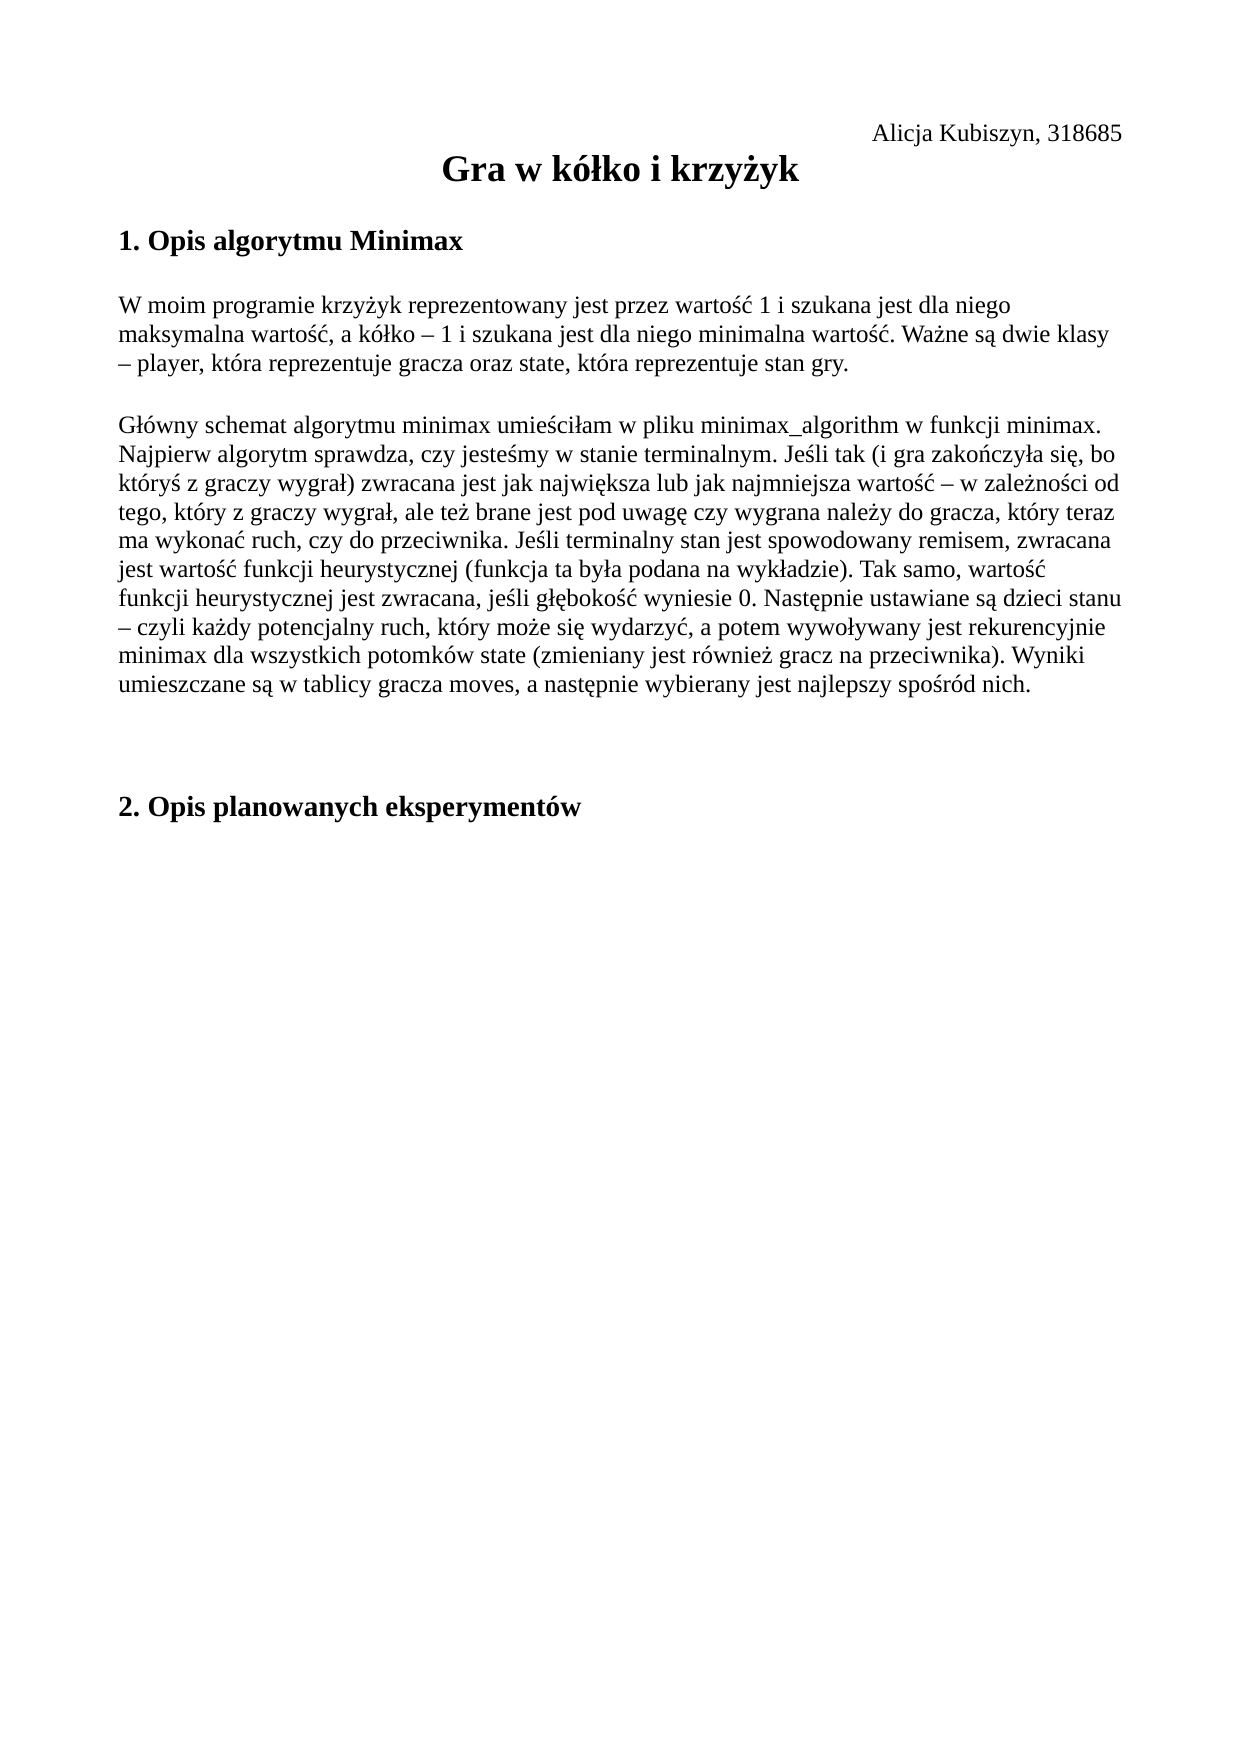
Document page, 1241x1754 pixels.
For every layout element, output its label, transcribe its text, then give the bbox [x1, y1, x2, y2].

text 2. Opis planowanych eksperymentów [118, 789, 1122, 822]
text W moim programie krzyżyk reprezentowany jest przez wartość 1 i szukana jest dla niego maksymalna wartość, a kółko – 1 i szukana jest dla niego minimalna wartość. Ważne są dwie klasy – player, która reprezentuje gracza oraz state, która reprezentuje stan gry. [118, 291, 1122, 377]
text Najpierw algorytm sprawdza, czy jesteśmy w stanie terminalnym. Jeśli tak (i gra zakończyła się, bo któryś z graczy wygrał) zwracana jest jak największa lub jak najmniejsza wartość – w zależności od tego, który z graczy wygrał, ale też brane jest pod uwagę czy wygrana należy do gracza, który teraz ma wykonać ruch, czy do przeciwnika. Jeśli terminalny stan jest spowodowany remisem, zwracana jest wartość funkcji heurystycznej (funkcja ta była podana na wykładzie). Tak samo, wartość funkcji heurystycznej jest zwracana, jeśli głębokość wyniesie 0. Następnie ustawiane są dzieci stanu – czyli każdy potencjalny ruch, który może się wydarzyć, a potem wywoływany jest rekurencyjnie minimax dla wszystkich potomków state (zmieniany jest również gracz na przeciwnika). Wyniki umieszczane są w tablicy gracza moves, a następnie wybierany jest najlepszy spośród nich. [118, 439, 1122, 698]
text Gra w kółko i krzyżyk [118, 147, 1122, 190]
text Główny schemat algorytmu minimax umieściłam w pliku minimax_algorithm w funkcji minimax. [118, 410, 1122, 439]
text 1. Opis algorytmu Minimax [118, 223, 1122, 257]
text Alicja Kubiszyn, 318685 [118, 118, 1122, 147]
